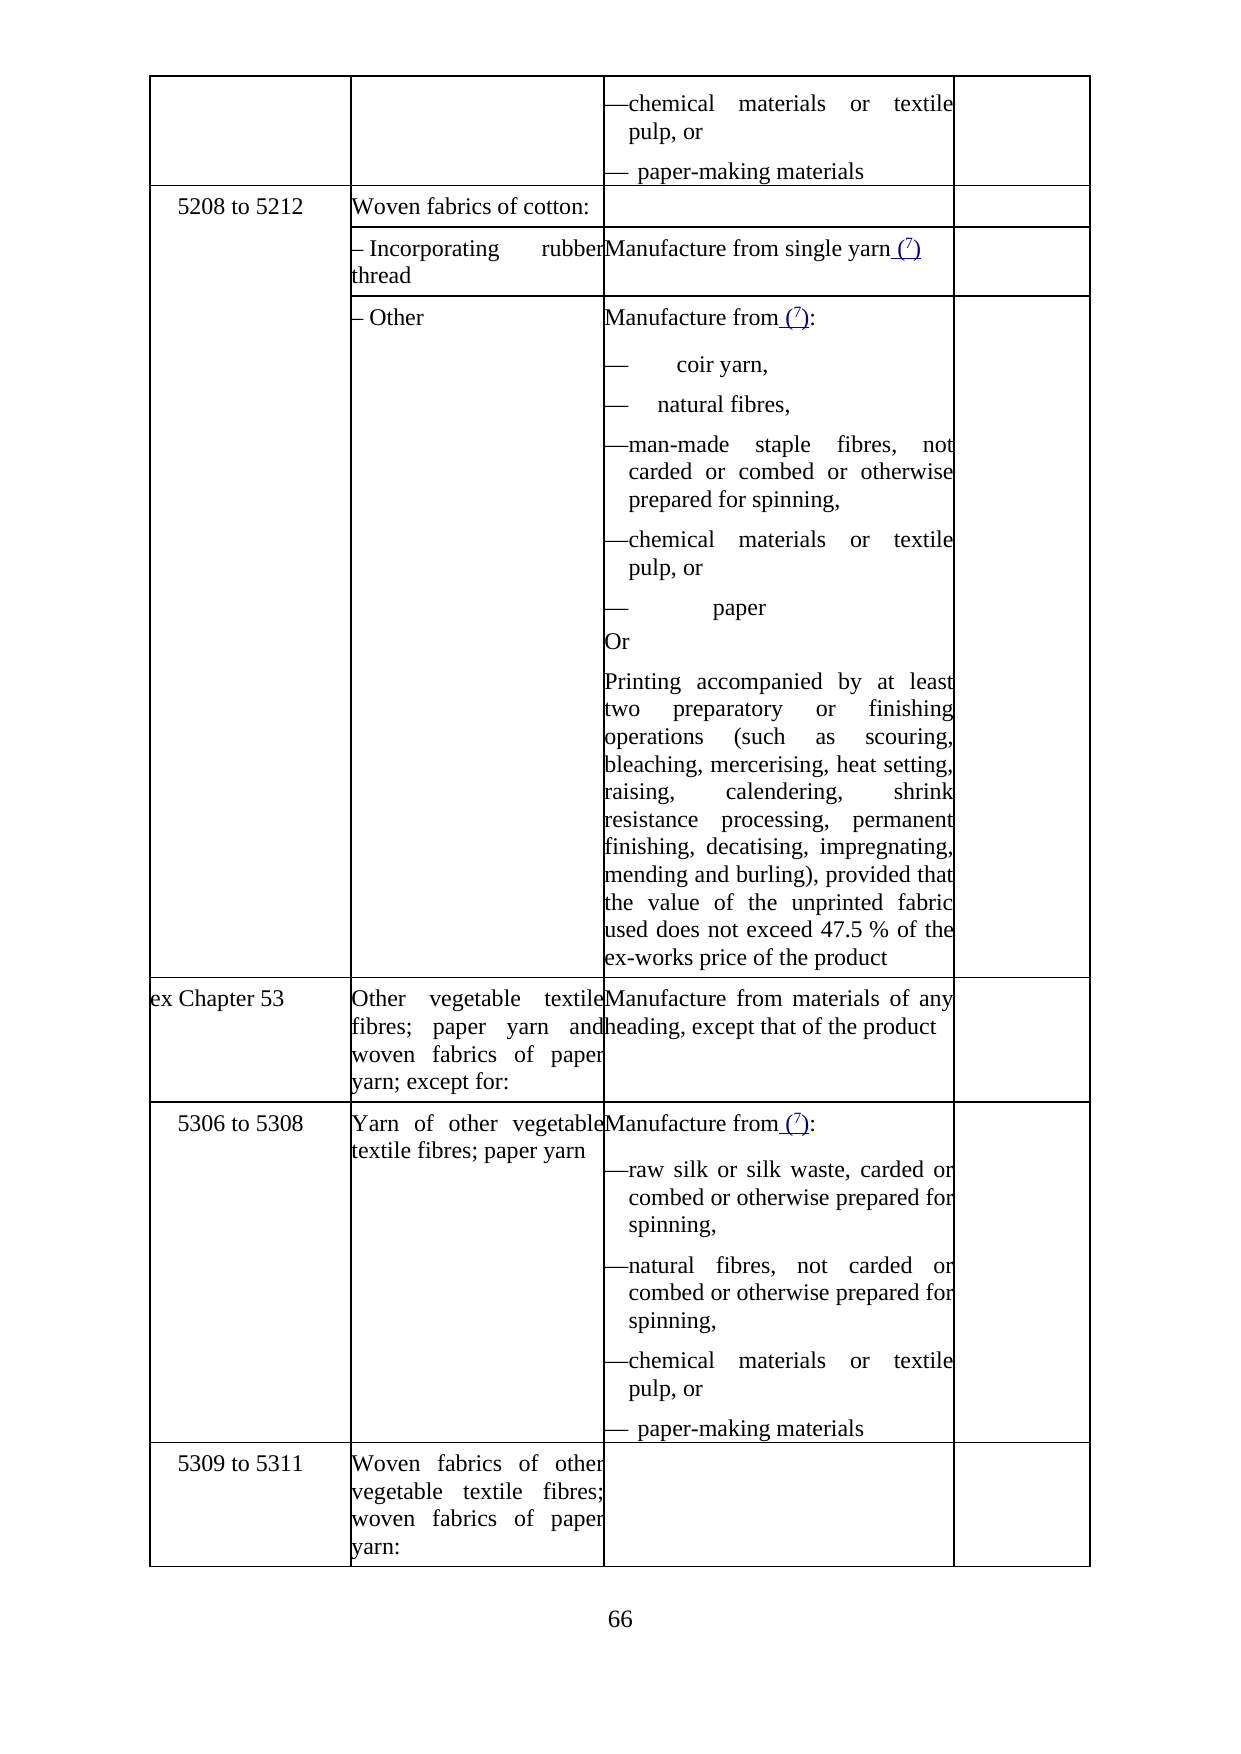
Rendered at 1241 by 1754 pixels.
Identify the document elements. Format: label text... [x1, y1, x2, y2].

table_cell [955, 186, 1089, 226]
table_cell [605, 77, 953, 184]
table_cell [955, 228, 1089, 295]
table_header chemical materials or textile pulp, or [628, 1334, 953, 1401]
table_cell ex Chapter 53 [151, 978, 350, 1101]
table_header paper-making materials [638, 144, 953, 184]
table_cell – Incorporating rubber thread [352, 228, 603, 295]
table_cell [605, 1443, 953, 1566]
table_cell [352, 77, 603, 184]
table_header paper [713, 580, 953, 620]
table_cell Yarn of other vegetable textile fibres; paper yarn [352, 1103, 603, 1441]
table_header chemical materials or textile pulp, or [628, 513, 953, 580]
table_header coir yarn, [676, 337, 953, 377]
table_cell [955, 297, 1089, 977]
table_header — [605, 1143, 628, 1171]
table_header natural fibres, not carded or combed or otherwise prepared for spinning, [628, 1238, 953, 1333]
table_header — [605, 447, 628, 513]
table_header — [605, 77, 628, 105]
table_header — [605, 377, 657, 417]
table_header — [605, 144, 637, 184]
table_header — [605, 1334, 628, 1362]
table_cell [955, 1443, 1089, 1566]
table_cell [605, 186, 953, 226]
table_header — [605, 580, 713, 620]
table_cell [955, 1103, 1089, 1441]
table_header — [605, 1172, 628, 1238]
table_header — [605, 1268, 628, 1333]
table_cell Woven fabrics of cotton: [352, 186, 603, 226]
table_cell Manufacture from (7): Or Printing accompanied by at least two preparatory or finishing operations (such as scouring, bleaching, mercerising, heat setting, raising, calendering, shrink resistance processing, permanent finishing, decatising, impregnating, mending and burling), provided that the value of the unprinted fabric used does not exceed 47.5 % of the ex-works price of the product [605, 297, 953, 977]
table_cell Manufacture from (7): [605, 1103, 953, 1441]
table_header — [605, 1363, 628, 1401]
table_header — [605, 337, 676, 377]
table_header chemical materials or textile pulp, or [628, 77, 953, 144]
table_cell – Other [352, 297, 603, 977]
table_header — [605, 106, 628, 144]
table_header — [605, 1238, 628, 1267]
table_header natural fibres, [658, 377, 953, 417]
table_cell Manufacture from single yarn (7) [605, 228, 953, 295]
table_cell 5208 to 5212 [151, 186, 350, 977]
table_cell Woven fabrics of other vegetable textile fibres; woven fabrics of paper yarn: [352, 1443, 603, 1566]
table_header — [605, 1401, 637, 1441]
table_cell [955, 978, 1089, 1101]
table_cell 5309 to 5311 [151, 1443, 350, 1566]
table_header — [605, 513, 628, 541]
table_cell [151, 77, 350, 184]
table_cell Manufacture from materials of any heading, except that of the product [605, 978, 953, 1101]
table_cell [955, 77, 1089, 184]
table_header man-made staple fibres, not carded or combed or otherwise prepared for spinning, [628, 417, 953, 513]
table_header paper-making materials [638, 1401, 953, 1441]
table_header — [605, 542, 628, 580]
table_cell 5306 to 5308 [151, 1103, 350, 1441]
table_header — [605, 417, 628, 446]
table_cell Other vegetable textile fibres; paper yarn and woven fabrics of paper yarn; except for: [352, 978, 603, 1101]
table_header raw silk or silk waste, carded or combed or otherwise prepared for spinning, [628, 1143, 953, 1238]
